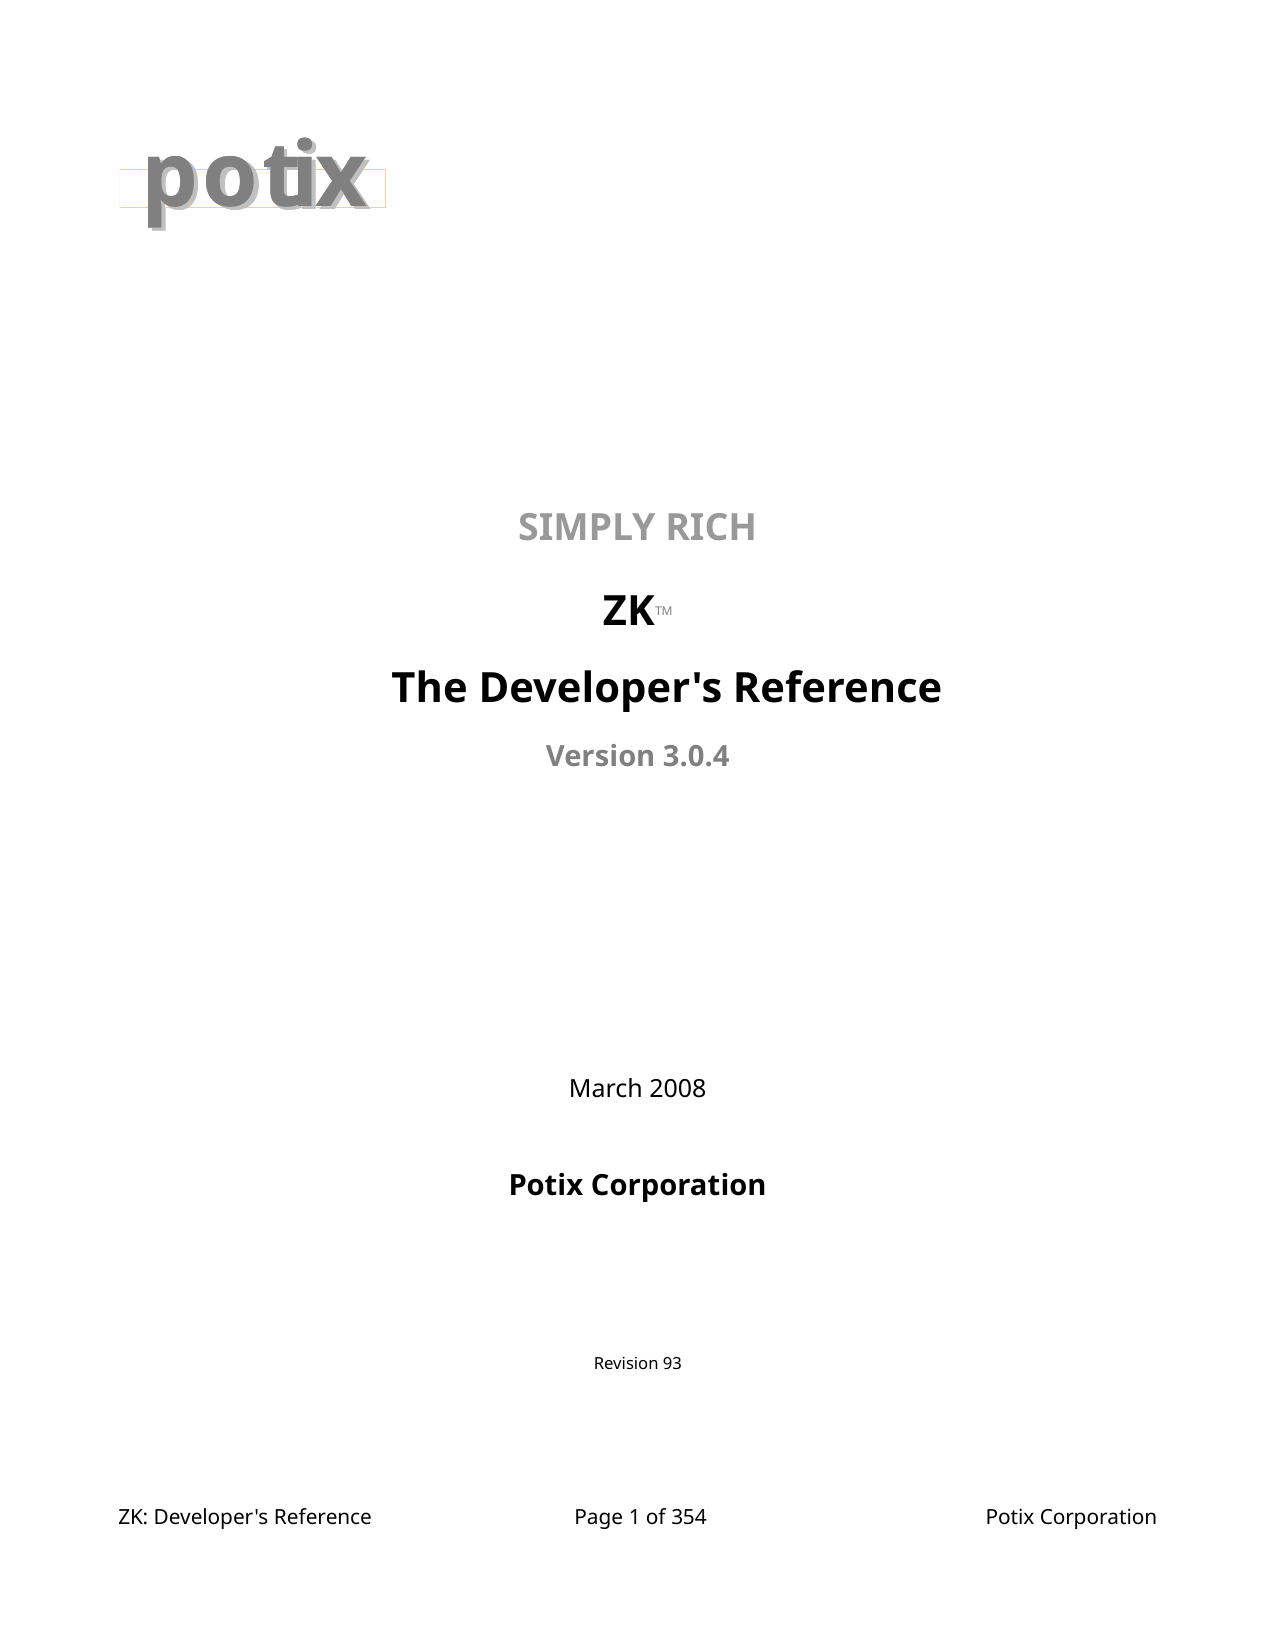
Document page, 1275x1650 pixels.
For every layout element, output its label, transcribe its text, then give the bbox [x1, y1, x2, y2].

text March 2008 [118, 1071, 1157, 1105]
text SIMPLY RICH [118, 500, 1157, 551]
subtitle Version 3.0.4 [118, 736, 1157, 775]
title The Developer's Reference [177, 658, 1157, 715]
text Revision 93 [118, 1351, 1157, 1374]
text ZKTM [118, 580, 1157, 637]
text Potix Corporation [118, 1164, 1157, 1203]
